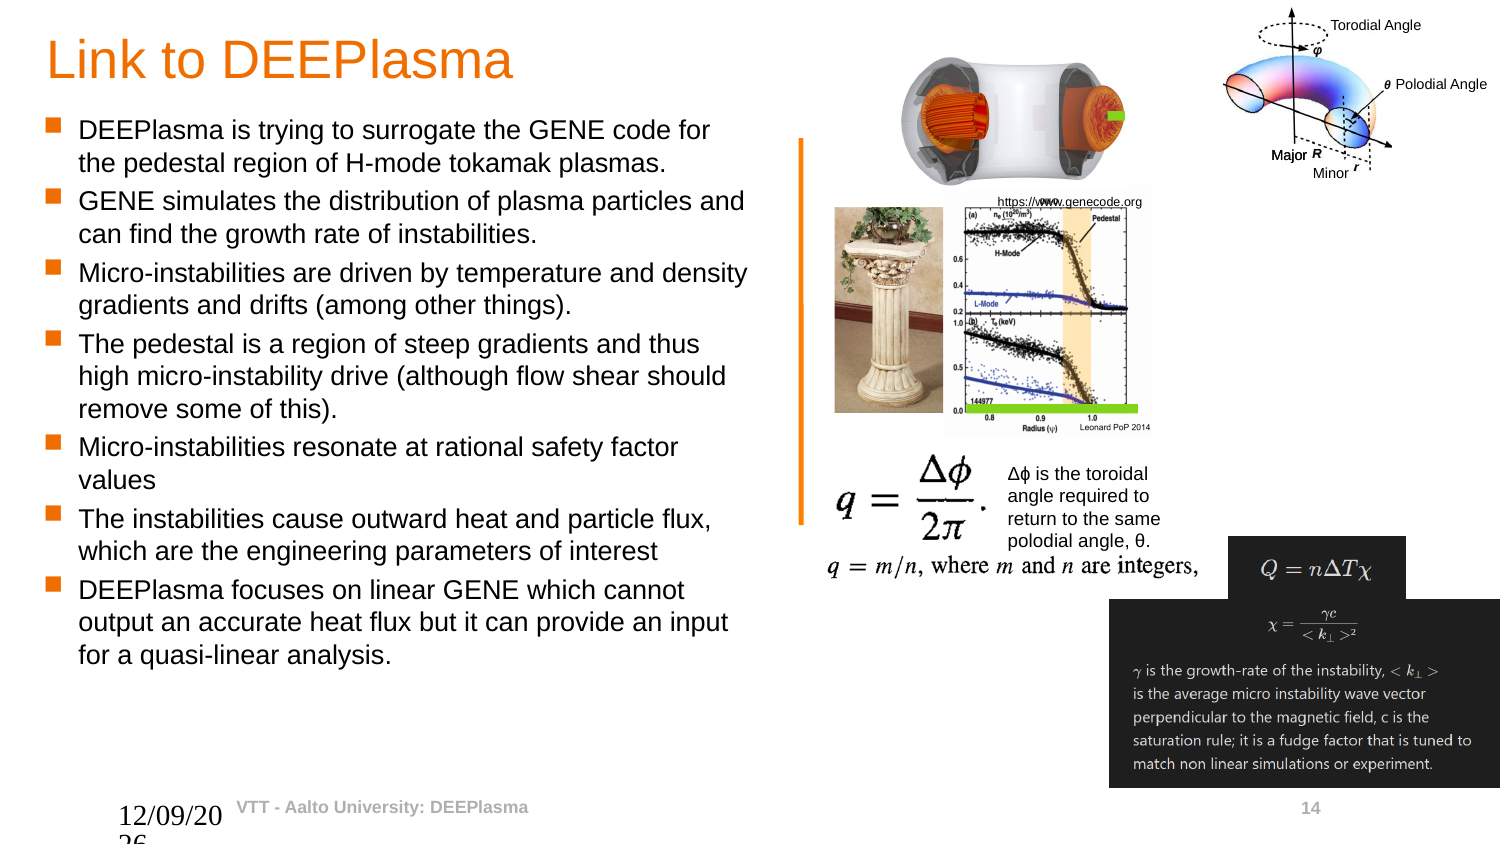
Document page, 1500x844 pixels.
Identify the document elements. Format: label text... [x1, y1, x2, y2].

text_box Torodial Angle [1315, 8, 1437, 40]
text_box https://www.genecode.org [982, 180, 1200, 207]
text_box Major [1256, 138, 1323, 170]
picture [1109, 536, 1500, 788]
text_box Minor [1298, 156, 1364, 188]
list DEEPlasma is trying to surrogate the GENE code for the pedestal region of H-mode tokamak plasmas. GENE simulates the distribution of plasma particles and can find the growth rate of instabilities. Micro-instabilities are driven by temperature and density gradients and drifts (among other things). The pedestal is a region of steep gradients and thus high micro-instability drive (although flow shear should remove some of this). Micro-instabilities resonate at rational safety factor values The instabilities cause outward heat and particle flux, which are the engineering parameters of interest DEEPlasma focuses on linear GENE which cannot output an accurate heat flux but it can provide an input for a quasi-linear analysis. [42, 112, 750, 788]
picture [834, 53, 1152, 437]
text_box Δɸ is the toroidal angle required to return to the same polodial angle, θ. [993, 453, 1181, 553]
title Link to DEEPlasma [46, 26, 1187, 87]
picture [825, 441, 1201, 583]
picture [1223, 6, 1392, 174]
text_box Polodial Angle [1380, 67, 1500, 99]
